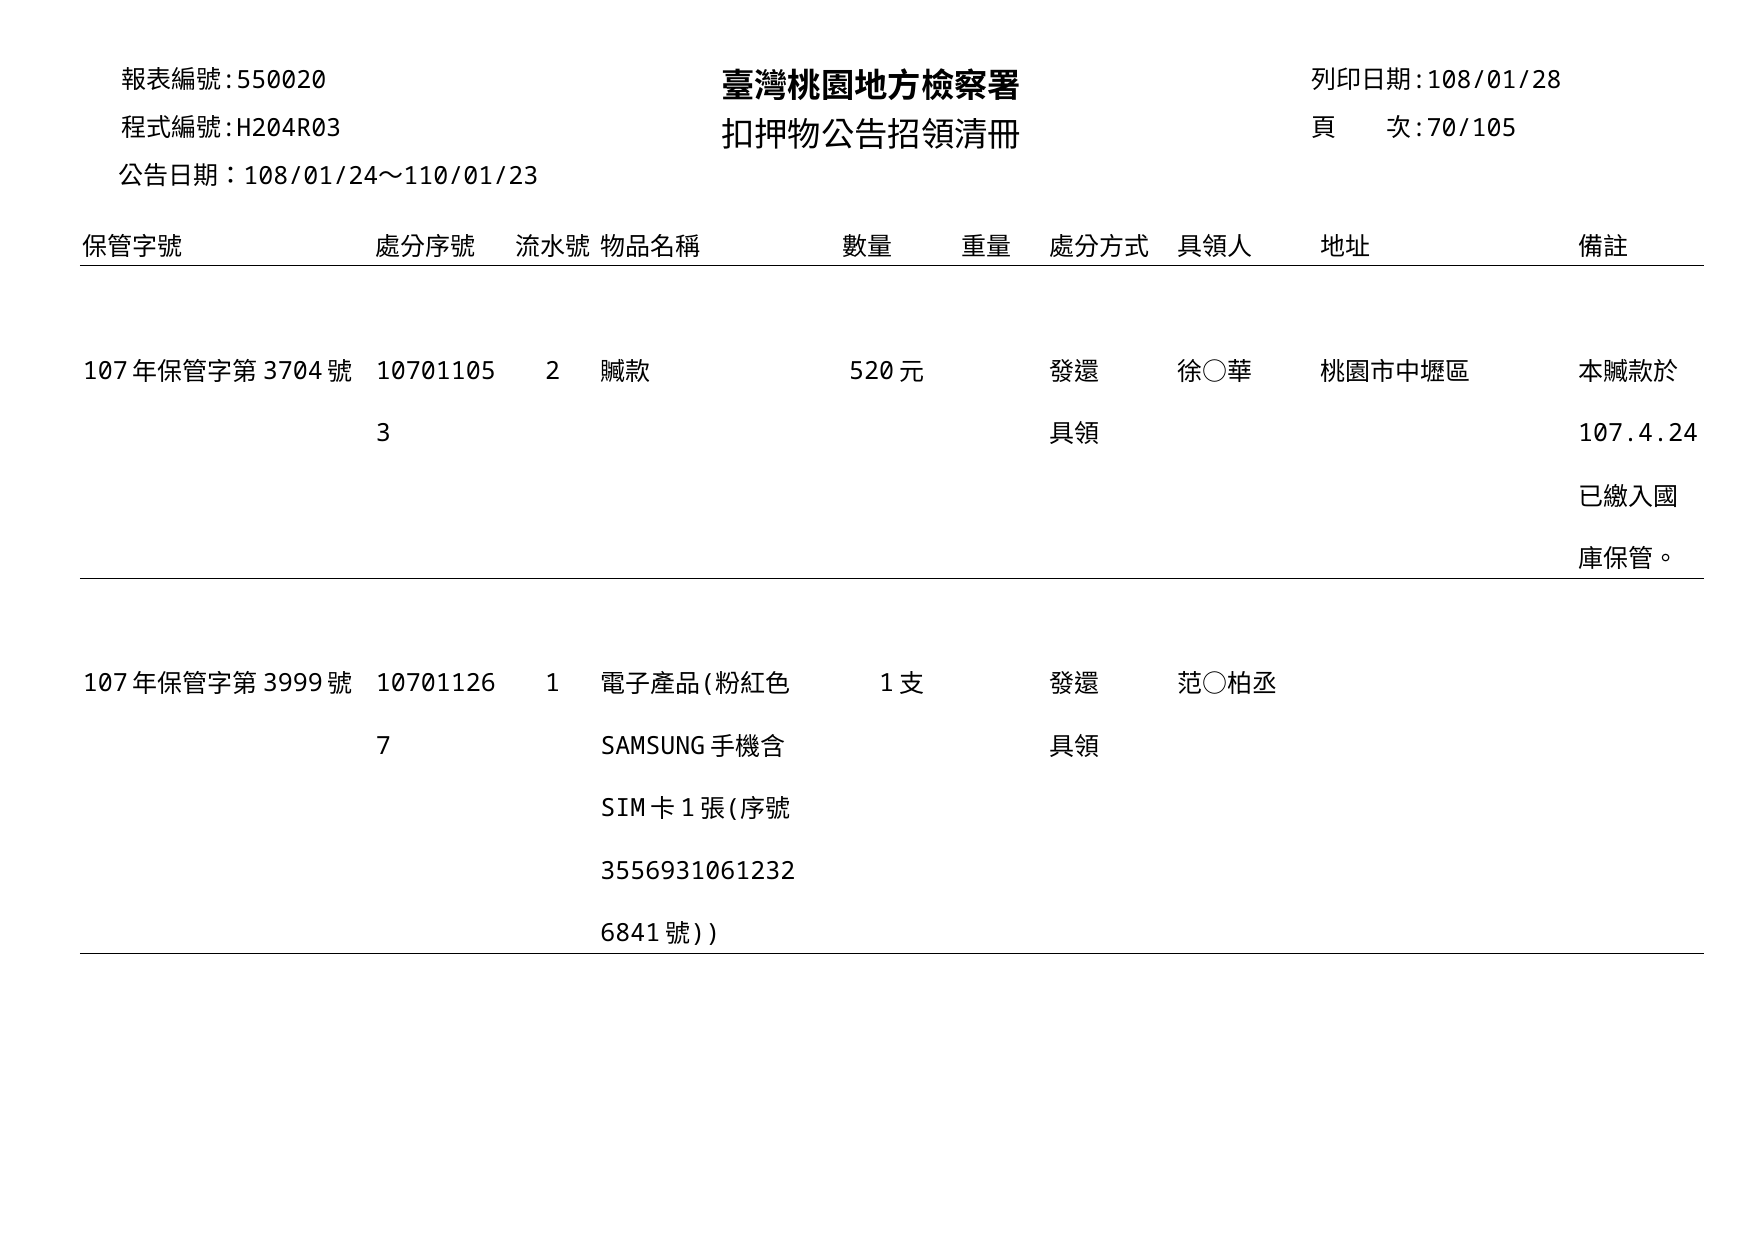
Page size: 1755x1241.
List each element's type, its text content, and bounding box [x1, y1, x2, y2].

table_header 備註 [1575, 203, 1704, 265]
table_header 流水號 [507, 203, 597, 265]
table_cell 電子產品(粉紅色SAMSUNG手機含SIM卡1張(序號35569310612326841號)) [597, 579, 807, 953]
table_cell 1 [507, 579, 597, 953]
table_header 地址 [1317, 203, 1575, 265]
table_cell 2 [507, 266, 597, 578]
table_cell 107年保管字第3704號 [80, 266, 373, 578]
table_header 處分序號 [373, 203, 507, 265]
table_header 物品名稱 [597, 203, 807, 265]
table_cell 107011053 [373, 266, 507, 578]
table_cell 520元 [808, 266, 927, 578]
table_cell 桃園市中壢區 [1317, 266, 1575, 578]
table_cell [1575, 579, 1704, 953]
table_cell [927, 579, 1046, 953]
table_cell 107年保管字第3999號 [80, 579, 373, 953]
table_header 數量 [808, 203, 927, 265]
table_cell 范○柏丞 [1175, 579, 1317, 953]
table_header 具領人 [1175, 203, 1317, 265]
table_cell 107011267 [373, 579, 507, 953]
table_cell 贓款 [597, 266, 807, 578]
table_cell [927, 266, 1046, 578]
table_cell 發還 具領 [1046, 266, 1175, 578]
table_header 保管字號 [80, 203, 373, 265]
table_header 處分方式 [1046, 203, 1175, 265]
table_cell 徐○華 [1175, 266, 1317, 578]
table_cell [1317, 579, 1575, 953]
table_cell 1支 [808, 579, 927, 953]
table_cell 發還 具領 [1046, 579, 1175, 953]
table_cell 本贓款於107.4.24已繳入國庫保管。 [1575, 266, 1704, 578]
table_header 重量 [927, 203, 1046, 265]
